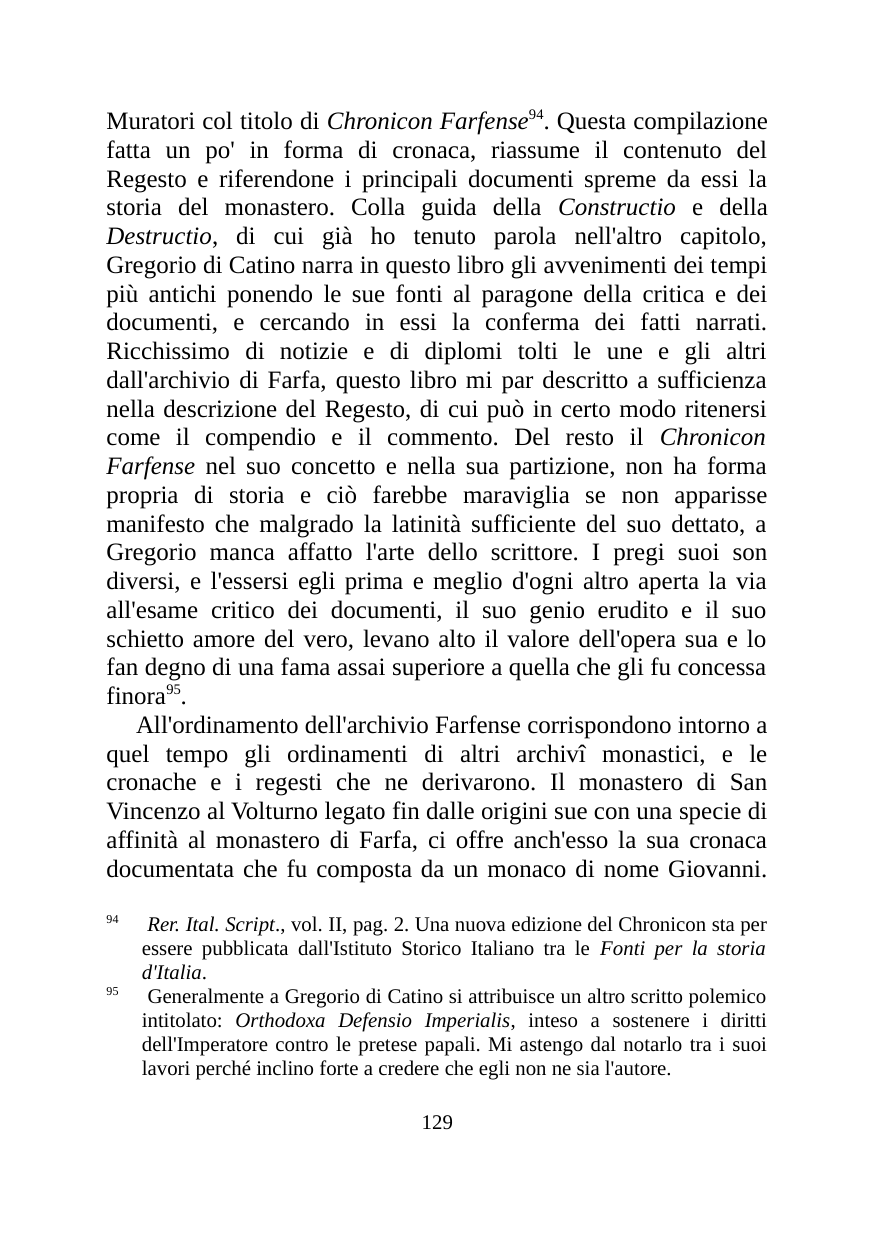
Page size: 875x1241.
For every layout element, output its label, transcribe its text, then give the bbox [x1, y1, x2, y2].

text Generalmente a Gregorio di Catino si attribuisce un altro scritto polemico intitolato: Orthodoxa Defensio Imperialis, inteso a sostenere i diritti dell'Imperatore contro le pretese papali. Mi astengo dal notarlo tra i suoi lavori perché inclino forte a credere che egli non ne sia l'autore. [106, 984, 768, 1080]
text Rer. Ital. Script., vol. II, pag. 2. Una nuova edizione del Chronicon sta per essere pubblicata dall'Istituto Storico Italiano tra le Fonti per la storia d'Italia. [106, 912, 768, 984]
text All'ordinamento dell'archivio Farfense corrispondono intorno a quel tempo gli ordinamenti di altri archivî monastici, e le cronache e i regesti che ne derivarono. Il monastero di San Vincenzo al Volturno legato fin dalle origini sue con una specie di affinità al monastero di Farfa, ci offre anch'esso la sua cronaca documentata che fu composta da un monaco di nome Giovanni. [106, 710, 768, 882]
text Muratori col titolo di Chronicon Farfense. Questa compilazione fatta un po' in forma di cronaca, riassume il contenuto del Regesto e riferendone i principali documenti spreme da essi la storia del monastero. Colla guida della Constructio e della Destructio, di cui già ho tenuto parola nell'altro capitolo, Gregorio di Catino narra in questo libro gli avvenimenti dei tempi più antichi ponendo le sue fonti al paragone della critica e dei documenti, e cercando in essi la conferma dei fatti narrati. Ricchissimo di notizie e di diplomi tolti le une e gli altri dall'archivio di Farfa, questo libro mi par descritto a sufficienza nella descrizione del Regesto, di cui può in certo modo ritenersi come il compendio e il commento. Del resto il Chronicon Farfense nel suo concetto e nella sua partizione, non ha forma propria di storia e ciò farebbe maraviglia se non apparisse manifesto che malgrado la latinità sufficiente del suo dettato, a Gregorio manca affatto l'arte dello scrittore. I pregi suoi son diversi, e l'essersi egli prima e meglio d'ogni altro aperta la via all'esame critico dei documenti, il suo genio erudito e il suo schietto amore del vero, levano alto il valore dell'opera sua e lo fan degno di una fama assai superiore a quella che gli fu concessa finora. [106, 106, 768, 710]
